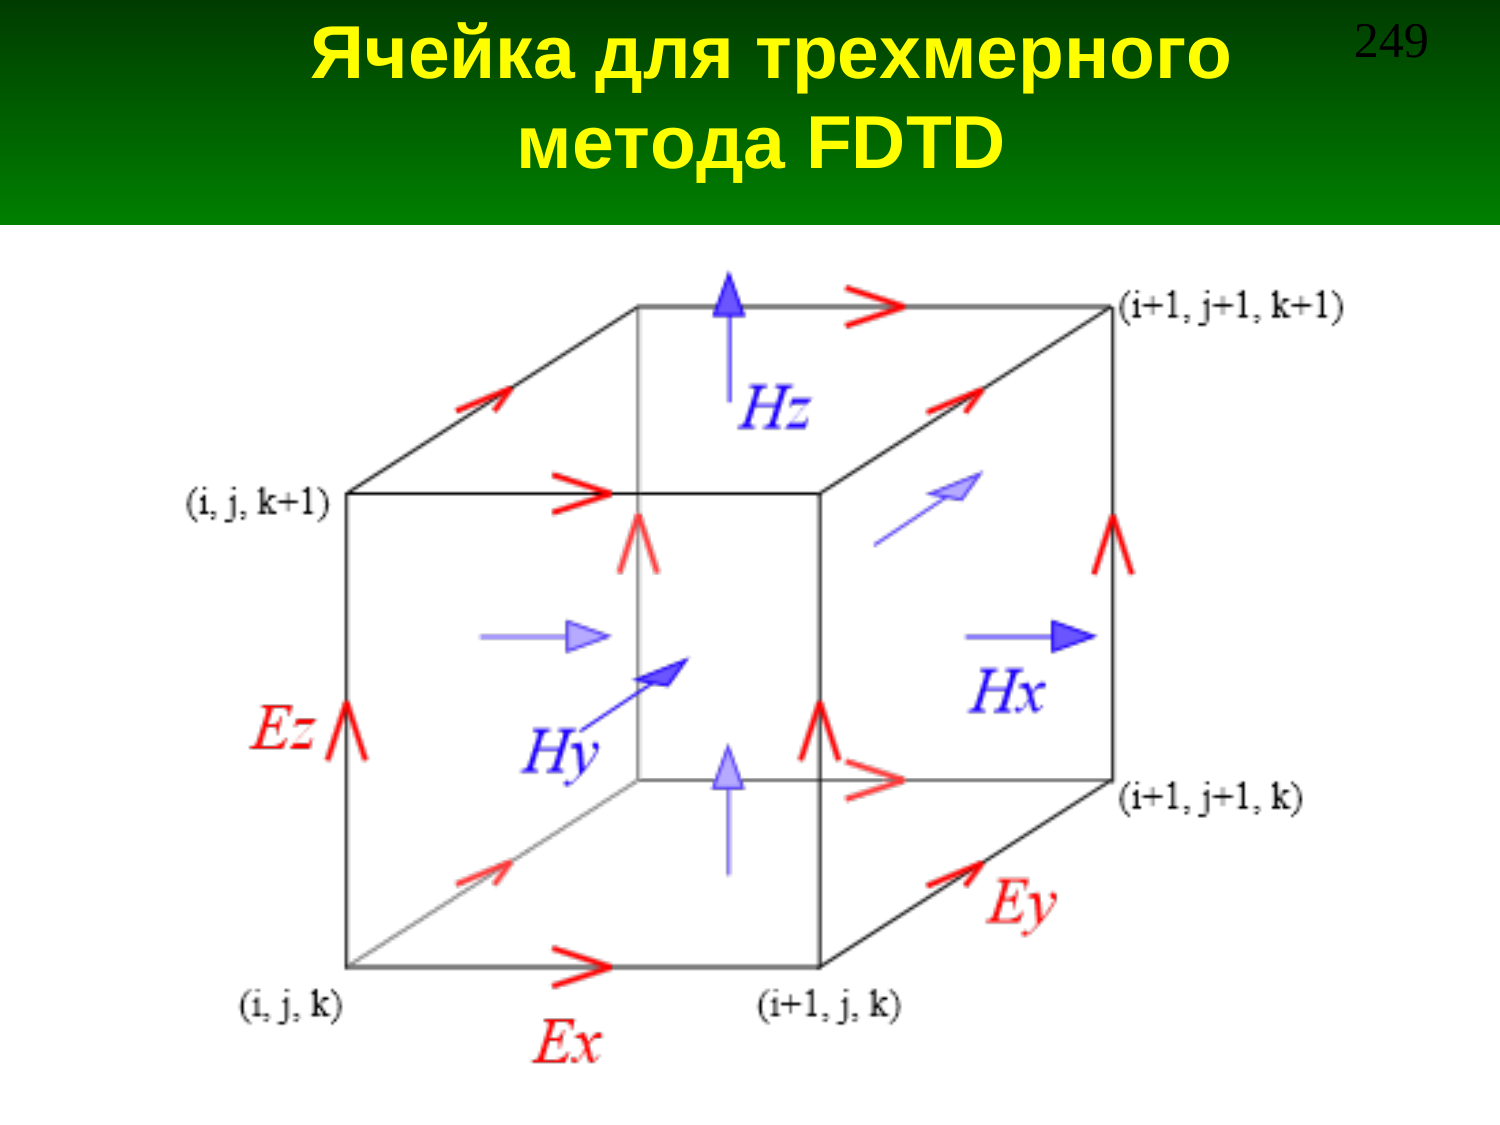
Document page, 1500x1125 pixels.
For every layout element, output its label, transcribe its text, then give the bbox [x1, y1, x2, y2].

title Ячейка для трехмерного метода FDTD [123, 0, 1399, 192]
picture [171, 253, 1371, 1099]
